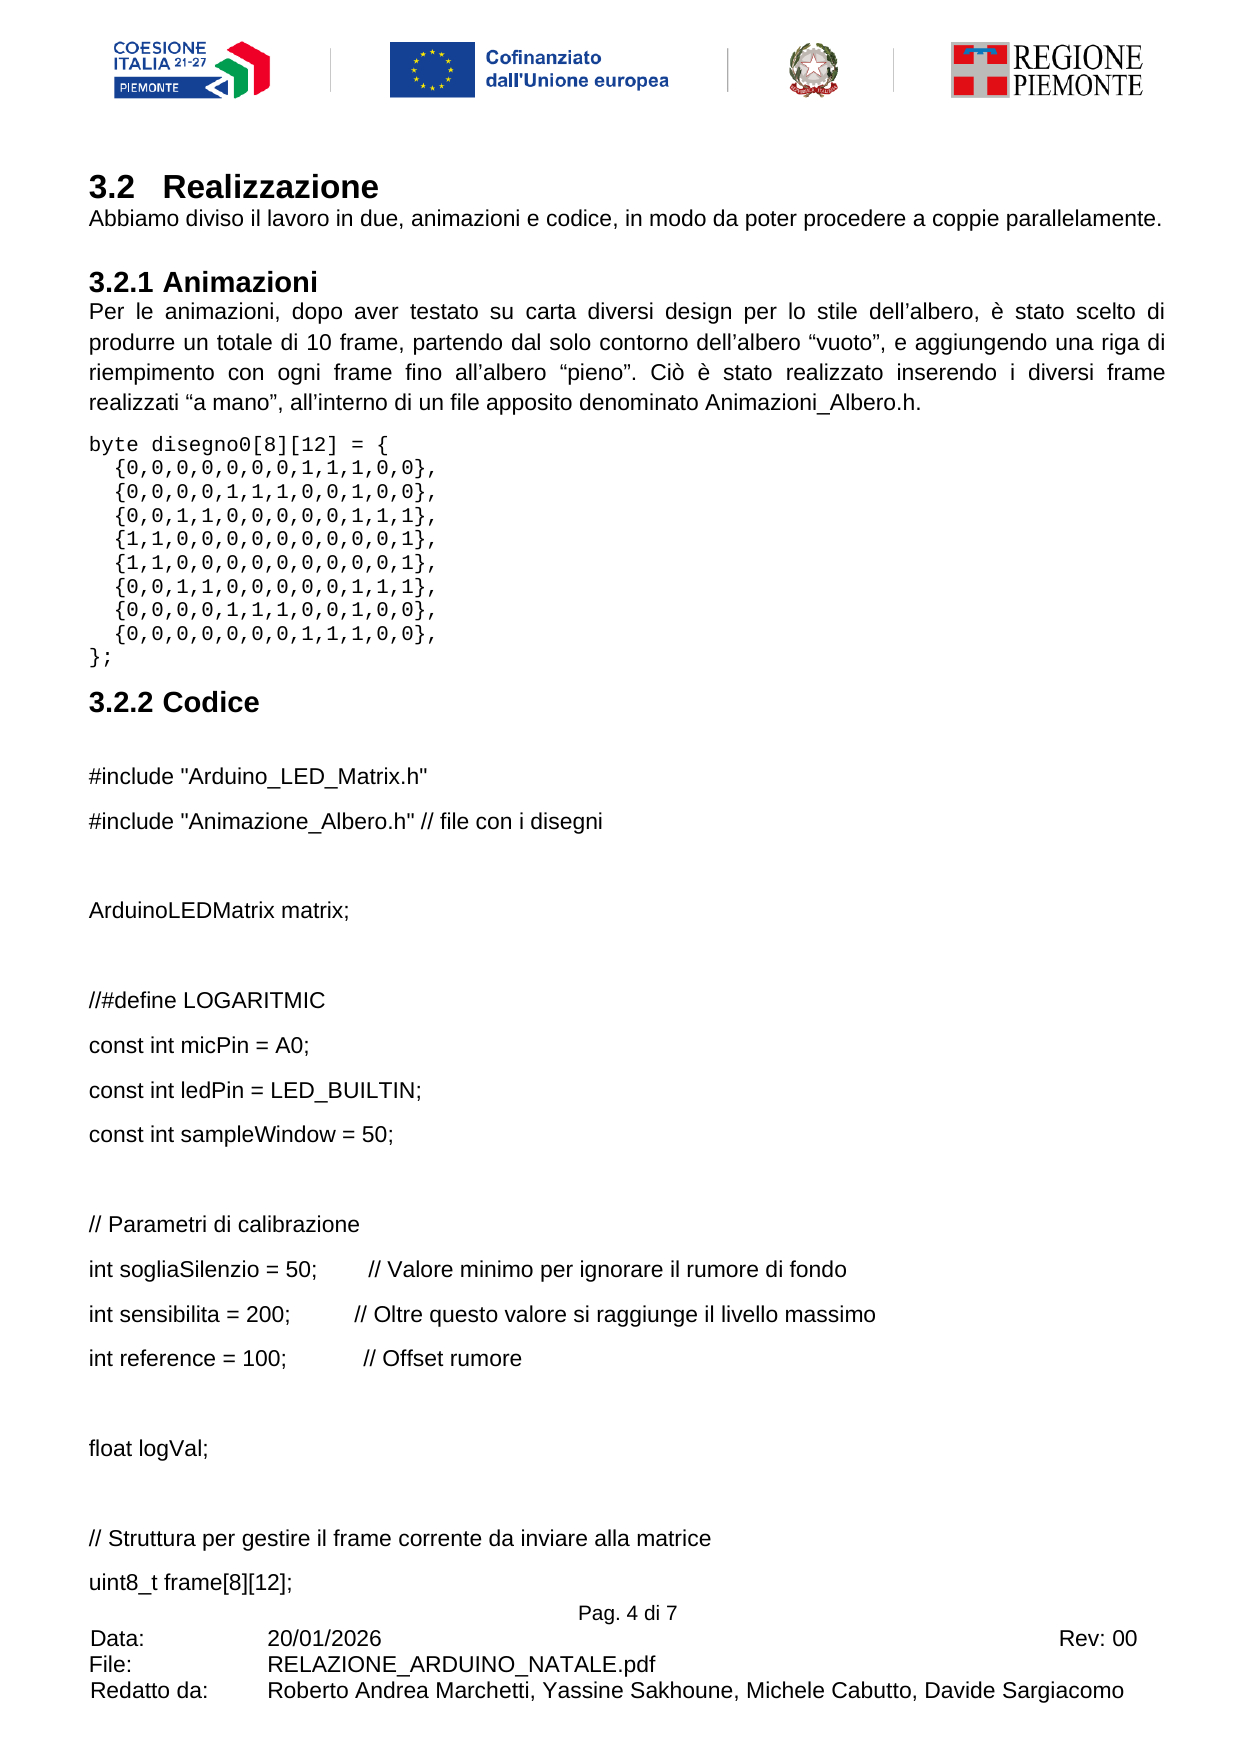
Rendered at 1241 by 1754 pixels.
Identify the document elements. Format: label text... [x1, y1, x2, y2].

text Per le animazioni, dopo aver testato su carta diversi design per lo stile dell’albero, è stato scelto di produrre un totale di 10 frame, partendo dal solo contorno dell’albero “vuoto”, e aggiungendo una riga di riempimento con ogni frame fino all’albero “pieno”. Ciò è stato realizzato inserendo i diversi frame realizzati “a mano”, all’interno di un file apposito denominato Animazioni_Albero.h. [89, 298, 1167, 415]
text {0,0,1,1,0,0,0,0,0,1,1,1}, [89, 576, 1167, 599]
text int sogliaSilenzio = 50; // Valore minimo per ignorare il rumore di fondo [89, 1256, 1167, 1282]
text uint8_t frame[8][12]; [89, 1569, 1167, 1596]
text {1,1,0,0,0,0,0,0,0,0,0,1}, [89, 528, 1167, 552]
text //#define LOGARITMIC [89, 987, 1167, 1013]
text // Struttura per gestire il frame corrente da inviare alla matrice [89, 1524, 1167, 1551]
text {0,0,0,0,1,1,1,0,0,1,0,0}, [89, 599, 1167, 623]
text // Parametri di calibrazione [89, 1211, 1167, 1237]
text #include "Animazione_Albero.h" // file con i disegni [89, 808, 1167, 834]
text {1,1,0,0,0,0,0,0,0,0,0,1}, [89, 552, 1167, 576]
text int sensibilita = 200; // Oltre questo valore si raggiunge il livello massimo [89, 1301, 1167, 1327]
text #include "Arduino_LED_Matrix.h" [89, 763, 1167, 789]
text float logVal; [89, 1435, 1167, 1461]
text {0,0,0,0,0,0,0,1,1,1,0,0}, [89, 457, 1167, 481]
subtitle Animazioni [89, 265, 1167, 298]
text ArduinoLEDMatrix matrix; [89, 897, 1167, 924]
picture [108, 29, 1147, 119]
text byte disegno0[8][12] = { [89, 434, 1167, 457]
text const int micPin = A0; [89, 1032, 1167, 1058]
text const int sampleWindow = 50; [89, 1121, 1167, 1148]
text {0,0,1,1,0,0,0,0,0,1,1,1}, [89, 505, 1167, 528]
text }; [89, 647, 1167, 670]
text const int ledPin = LED_BUILTIN; [89, 1077, 1167, 1103]
text int reference = 100; // Offset rumore [89, 1345, 1167, 1372]
text Abbiamo diviso il lavoro in due, animazioni e codice, in modo da poter procedere a coppie parallelamente. [89, 205, 1167, 232]
text {0,0,0,0,0,0,0,1,1,1,0,0}, [89, 623, 1167, 647]
subtitle Realizzazione [89, 167, 1167, 205]
subtitle Codice [89, 685, 1167, 718]
text {0,0,0,0,1,1,1,0,0,1,0,0}, [89, 481, 1167, 505]
